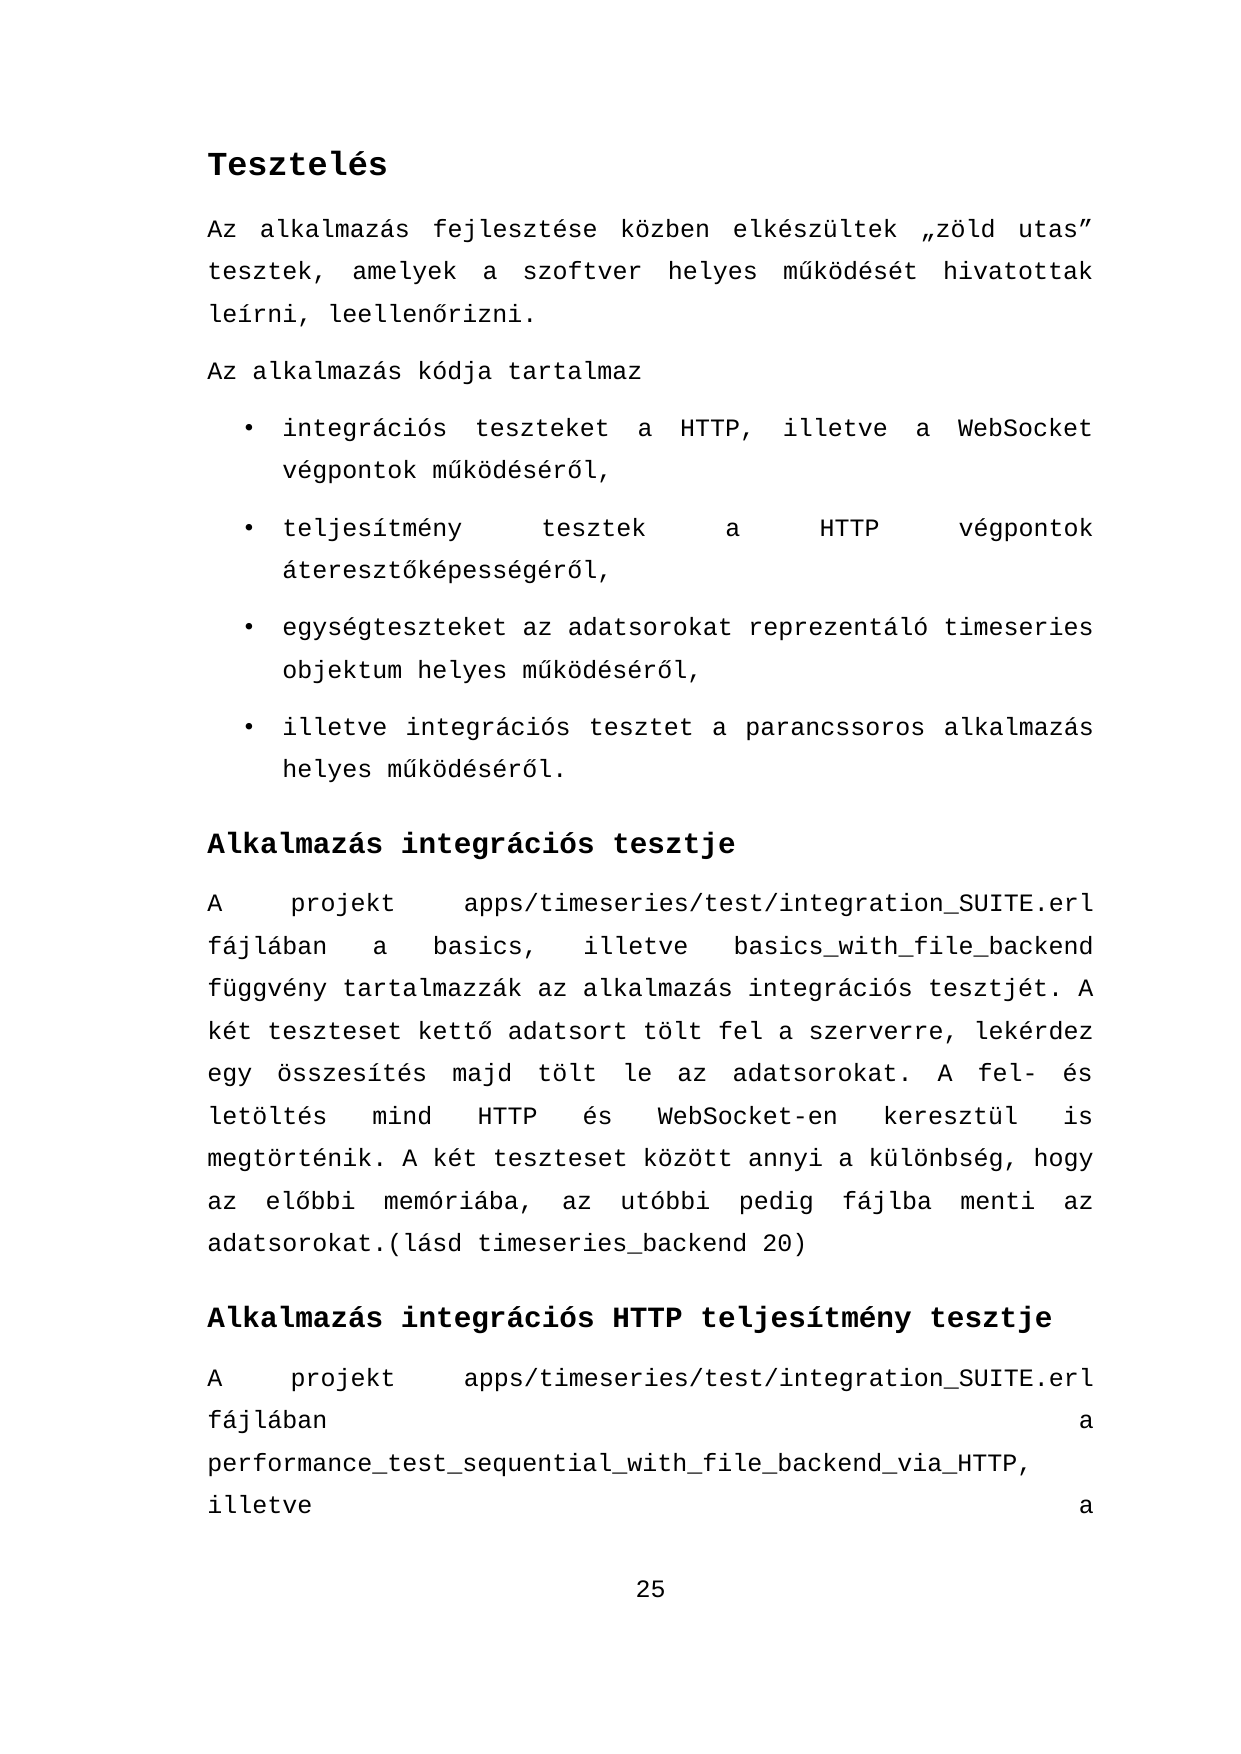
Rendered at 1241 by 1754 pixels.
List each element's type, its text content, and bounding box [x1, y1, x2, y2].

subtitle Tesztelés [207, 147, 1093, 185]
list egységteszteket az adatsorokat reprezentáló timeseries objektum helyes működéséről, [244, 615, 1093, 686]
text A projekt apps/timeseries/test/integration_SUITE.erl fájlában a performance_test_sequential_with_file_backend_via_HTTP, illetve a [207, 1365, 1093, 1521]
list integrációs teszteket a HTTP, illetve a WebSocket végpontok működéséről, [244, 416, 1093, 486]
list teljesítmény tesztek a HTTP végpontok áteresztőképességéről, [244, 515, 1093, 586]
subtitle Alkalmazás integrációs tesztje [207, 828, 1093, 862]
subtitle Alkalmazás integrációs HTTP teljesítmény tesztje [207, 1303, 1093, 1336]
list illetve integrációs tesztet a parancssoros alkalmazás helyes működéséről. [244, 714, 1093, 785]
text Az alkalmazás fejlesztése közben elkészültek „zöld utas” tesztek, amelyek a szoftver helyes működését hivatottak leírni, leellenőrizni. [207, 216, 1093, 330]
text A projekt apps/timeseries/test/integration_SUITE.erl fájlában a basics, illetve basics_with_file_backend függvény tartalmazzák az alkalmazás integrációs tesztjét. A két teszteset kettő adatsort tölt fel a szerverre, lekérdez egy összesítés majd tölt le az adatsorokat. A fel- és letöltés mind HTTP és WebSocket-en keresztül is megtörténik. A két teszteset között annyi a különbség, hogy az előbbi memóriába, az utóbbi pedig fájlba menti az adatsorokat.(lásd timeseries_backend 20) [207, 891, 1093, 1259]
text Az alkalmazás kódja tartalmaz [207, 358, 1093, 387]
